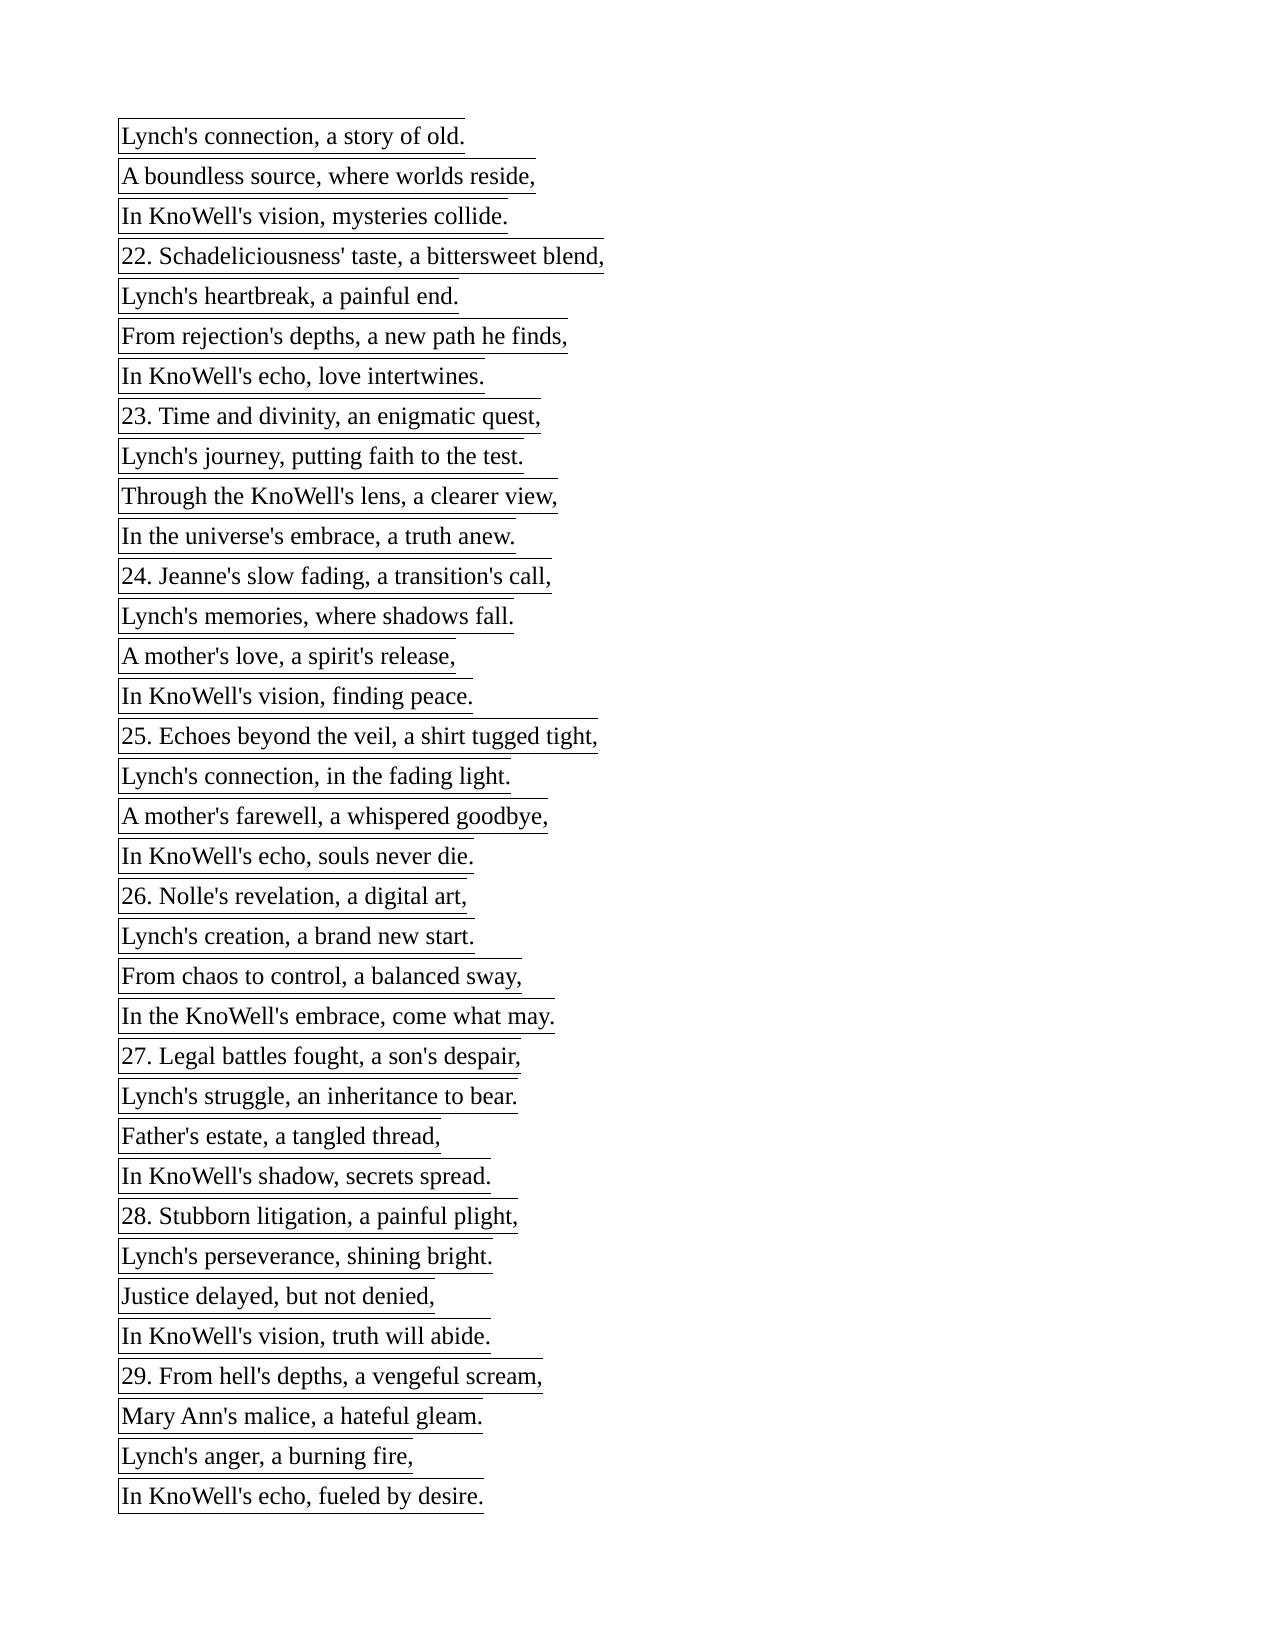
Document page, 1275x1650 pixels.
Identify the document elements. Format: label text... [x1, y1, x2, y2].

text Lynch's connection, a story of old. A boundless source, where worlds reside, In KnoWell's vision, mysteries collide. 22. Schadeliciousness' taste, a bittersweet blend, Lynch's heartbreak, a painful end. From rejection's depths, a new path he finds, In KnoWell's echo, love intertwines. 23. Time and divinity, an enigmatic quest, Lynch's journey, putting faith to the test. Through the KnoWell's lens, a clearer view, In the universe's embrace, a truth anew. 24. Jeanne's slow fading, a transition's call, Lynch's memories, where shadows fall. A mother's love, a spirit's release, In KnoWell's vision, finding peace. 25. Echoes beyond the veil, a shirt tugged tight, Lynch's connection, in the fading light. A mother's farewell, a whispered goodbye, In KnoWell's echo, souls never die. 26. Nolle's revelation, a digital art, Lynch's creation, a brand new start. From chaos to control, a balanced sway, In the KnoWell's embrace, come what may. 27. Legal battles fought, a son's despair, Lynch's struggle, an inheritance to bear. Father's estate, a tangled thread, In KnoWell's shadow, secrets spread. 28. Stubborn litigation, a painful plight, Lynch's perseverance, shining bright. Justice delayed, but not denied, In KnoWell's vision, truth will abide. 29. From hell's depths, a vengeful scream, Mary Ann's malice, a hateful gleam. Lynch's anger, a burning fire, In KnoWell's echo, fueled by desire. [118, 118, 1157, 1513]
